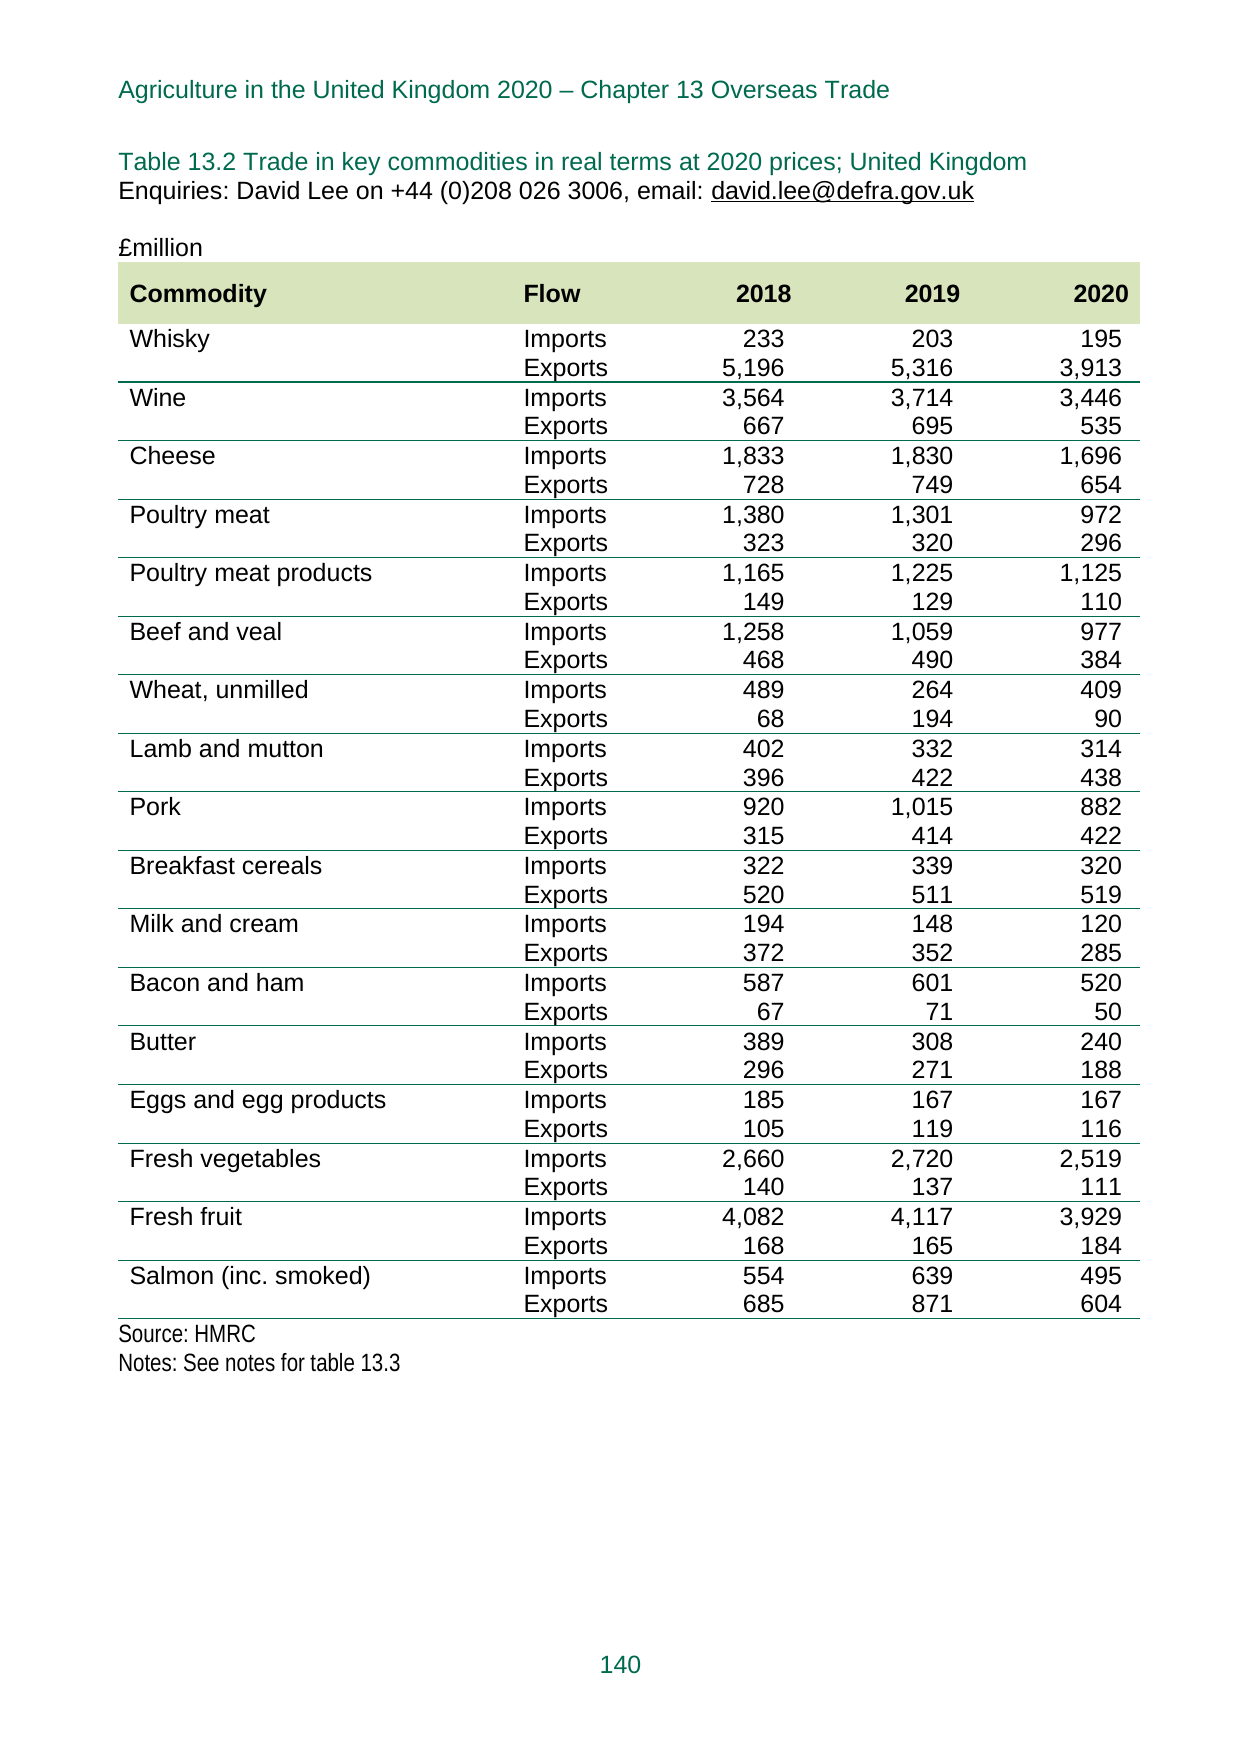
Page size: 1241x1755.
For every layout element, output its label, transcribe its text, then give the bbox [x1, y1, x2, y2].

table_cell Exports [512, 1231, 663, 1259]
table_cell 5,316 [803, 353, 971, 381]
table_cell 120 [971, 909, 1140, 938]
table_cell 402 [663, 734, 803, 762]
table_cell Poultry meat [118, 500, 512, 528]
table_cell 140 [663, 1172, 803, 1201]
subtitle £million [118, 233, 1122, 262]
table_cell 495 [971, 1261, 1140, 1289]
table_cell [118, 821, 512, 850]
text Notes: See notes for table 13.3 [118, 1348, 1122, 1376]
table_cell 184 [971, 1231, 1140, 1259]
table_header 2020 [971, 262, 1140, 324]
table_cell 167 [803, 1085, 971, 1114]
table_cell 519 [971, 880, 1140, 908]
table_cell 409 [971, 675, 1140, 704]
table_cell Exports [512, 763, 663, 791]
table_cell Exports [512, 353, 663, 381]
table_cell Fresh vegetables [118, 1144, 512, 1172]
table_cell Imports [512, 968, 663, 997]
table_cell Exports [512, 645, 663, 674]
table_cell Lamb and mutton [118, 734, 512, 762]
table_cell 195 [971, 324, 1140, 353]
table_cell 296 [663, 1055, 803, 1084]
table_cell 149 [663, 587, 803, 616]
table_cell Imports [512, 441, 663, 470]
table_cell 90 [971, 704, 1140, 733]
table_cell 920 [663, 792, 803, 821]
table_cell 601 [803, 968, 971, 997]
table_cell 322 [663, 851, 803, 879]
table_cell Exports [512, 938, 663, 967]
table_cell Milk and cream [118, 909, 512, 938]
table_cell 165 [803, 1231, 971, 1259]
table_cell 240 [971, 1026, 1140, 1055]
text Enquiries: David Lee on +44 (0)208 026 3006, email: david.lee@defra.gov.uk [118, 176, 1122, 204]
table_cell Whisky [118, 324, 512, 353]
table_cell 285 [971, 938, 1140, 967]
table_cell 315 [663, 821, 803, 850]
table_cell 871 [803, 1289, 971, 1318]
table_cell Imports [512, 617, 663, 645]
table_cell 67 [663, 997, 803, 1025]
table_cell 372 [663, 938, 803, 967]
table_cell 110 [971, 587, 1140, 616]
table_cell Exports [512, 528, 663, 557]
table_cell 4,117 [803, 1202, 971, 1231]
table_cell Exports [512, 997, 663, 1025]
table_cell [118, 763, 512, 791]
table_cell 535 [971, 411, 1140, 440]
table_cell 233 [663, 324, 803, 353]
table_cell 3,446 [971, 383, 1140, 411]
table_cell 105 [663, 1114, 803, 1142]
table_cell 1,059 [803, 617, 971, 645]
table_cell 323 [663, 528, 803, 557]
table_cell Imports [512, 1144, 663, 1172]
table_cell 468 [663, 645, 803, 674]
table_cell 4,082 [663, 1202, 803, 1231]
table_cell 1,833 [663, 441, 803, 470]
table_cell Exports [512, 587, 663, 616]
table_cell 129 [803, 587, 971, 616]
table_cell 1,165 [663, 558, 803, 587]
table_cell 68 [663, 704, 803, 733]
table_cell [118, 938, 512, 967]
table_cell [118, 704, 512, 733]
table_cell 296 [971, 528, 1140, 557]
table_cell 314 [971, 734, 1140, 762]
table_cell [118, 1231, 512, 1259]
table_cell Beef and veal [118, 617, 512, 645]
table_cell Butter [118, 1026, 512, 1055]
table_cell 977 [971, 617, 1140, 645]
table_cell Fresh fruit [118, 1202, 512, 1231]
table_header 2019 [803, 262, 971, 324]
table_header Flow [512, 262, 663, 324]
table_cell Imports [512, 558, 663, 587]
table_cell Exports [512, 821, 663, 850]
table_cell [118, 997, 512, 1025]
table_cell [118, 411, 512, 440]
table_cell 520 [971, 968, 1140, 997]
table_cell 422 [971, 821, 1140, 850]
table_cell 639 [803, 1261, 971, 1289]
table_cell 3,564 [663, 383, 803, 411]
table_cell 194 [663, 909, 803, 938]
table_cell 148 [803, 909, 971, 938]
table_cell 654 [971, 470, 1140, 498]
table_cell 168 [663, 1231, 803, 1259]
table_cell 1,830 [803, 441, 971, 470]
text Source: HMRC [118, 1319, 1122, 1348]
table_cell 749 [803, 470, 971, 498]
table_cell Imports [512, 851, 663, 879]
table_cell 1,380 [663, 500, 803, 528]
table_cell 2,660 [663, 1144, 803, 1172]
table_cell Exports [512, 411, 663, 440]
table_cell 111 [971, 1172, 1140, 1201]
table_cell 2,720 [803, 1144, 971, 1172]
table_cell 972 [971, 500, 1140, 528]
table_cell Wheat, unmilled [118, 675, 512, 704]
table_cell 264 [803, 675, 971, 704]
table_cell 882 [971, 792, 1140, 821]
table_cell Imports [512, 1202, 663, 1231]
table_cell 604 [971, 1289, 1140, 1318]
table_cell [118, 528, 512, 557]
table_cell [118, 645, 512, 674]
table_cell Breakfast cereals [118, 851, 512, 879]
table_cell 1,258 [663, 617, 803, 645]
table_cell 438 [971, 763, 1140, 791]
table_cell 308 [803, 1026, 971, 1055]
table_cell Eggs and egg products [118, 1085, 512, 1114]
table_cell Exports [512, 704, 663, 733]
table_cell 5,196 [663, 353, 803, 381]
table_cell 271 [803, 1055, 971, 1084]
table_cell 194 [803, 704, 971, 733]
table_header Commodity [118, 262, 512, 324]
table_cell 339 [803, 851, 971, 879]
table_cell 685 [663, 1289, 803, 1318]
table_cell 511 [803, 880, 971, 908]
table_cell 1,125 [971, 558, 1140, 587]
table_cell Exports [512, 1289, 663, 1318]
table_cell Imports [512, 1085, 663, 1114]
table_cell 2,519 [971, 1144, 1140, 1172]
table_cell Poultry meat products [118, 558, 512, 587]
table_cell 554 [663, 1261, 803, 1289]
table_cell 414 [803, 821, 971, 850]
table_cell 185 [663, 1085, 803, 1114]
table_cell 119 [803, 1114, 971, 1142]
table_cell [118, 1055, 512, 1084]
table_cell 3,913 [971, 353, 1140, 381]
table_cell [118, 353, 512, 381]
table_cell 188 [971, 1055, 1140, 1084]
table_cell 332 [803, 734, 971, 762]
table_cell Imports [512, 500, 663, 528]
table_cell 587 [663, 968, 803, 997]
table_cell Exports [512, 880, 663, 908]
table_cell 384 [971, 645, 1140, 674]
table_cell Exports [512, 1172, 663, 1201]
table_cell 422 [803, 763, 971, 791]
table_cell 50 [971, 997, 1140, 1025]
table_cell [118, 1289, 512, 1318]
table_cell 203 [803, 324, 971, 353]
table_cell 352 [803, 938, 971, 967]
table_cell [118, 1114, 512, 1142]
table_cell 116 [971, 1114, 1140, 1142]
table_cell [118, 470, 512, 498]
table_cell 489 [663, 675, 803, 704]
table_cell 137 [803, 1172, 971, 1201]
table_cell Imports [512, 909, 663, 938]
table_cell 389 [663, 1026, 803, 1055]
table_cell 1,225 [803, 558, 971, 587]
table_cell Exports [512, 470, 663, 498]
table_cell Imports [512, 1026, 663, 1055]
table_cell Exports [512, 1114, 663, 1142]
table_cell Imports [512, 675, 663, 704]
table_cell Cheese [118, 441, 512, 470]
table_cell Exports [512, 1055, 663, 1084]
table_cell 695 [803, 411, 971, 440]
table_cell 728 [663, 470, 803, 498]
table_cell Pork [118, 792, 512, 821]
table_cell 320 [971, 851, 1140, 879]
table_cell 167 [971, 1085, 1140, 1114]
table_cell Bacon and ham [118, 968, 512, 997]
table_cell [118, 1172, 512, 1201]
table_cell 520 [663, 880, 803, 908]
table_cell Imports [512, 1261, 663, 1289]
table_cell Imports [512, 383, 663, 411]
table_cell 320 [803, 528, 971, 557]
table_cell [118, 587, 512, 616]
table_cell Imports [512, 792, 663, 821]
table_cell 1,696 [971, 441, 1140, 470]
table_cell 3,714 [803, 383, 971, 411]
table_cell 3,929 [971, 1202, 1140, 1231]
table_cell Imports [512, 734, 663, 762]
table_header 2018 [663, 262, 803, 324]
subtitle Table 13.2 Trade in key commodities in real terms at 2020 prices; United Kingdom [118, 147, 1122, 176]
table_cell 1,015 [803, 792, 971, 821]
table_cell Imports [512, 324, 663, 353]
table_cell 667 [663, 411, 803, 440]
table_cell 1,301 [803, 500, 971, 528]
table_cell 396 [663, 763, 803, 791]
table_cell 71 [803, 997, 971, 1025]
table_cell 490 [803, 645, 971, 674]
table_cell Salmon (inc. smoked) [118, 1261, 512, 1289]
table_cell [118, 880, 512, 908]
table_cell Wine [118, 383, 512, 411]
